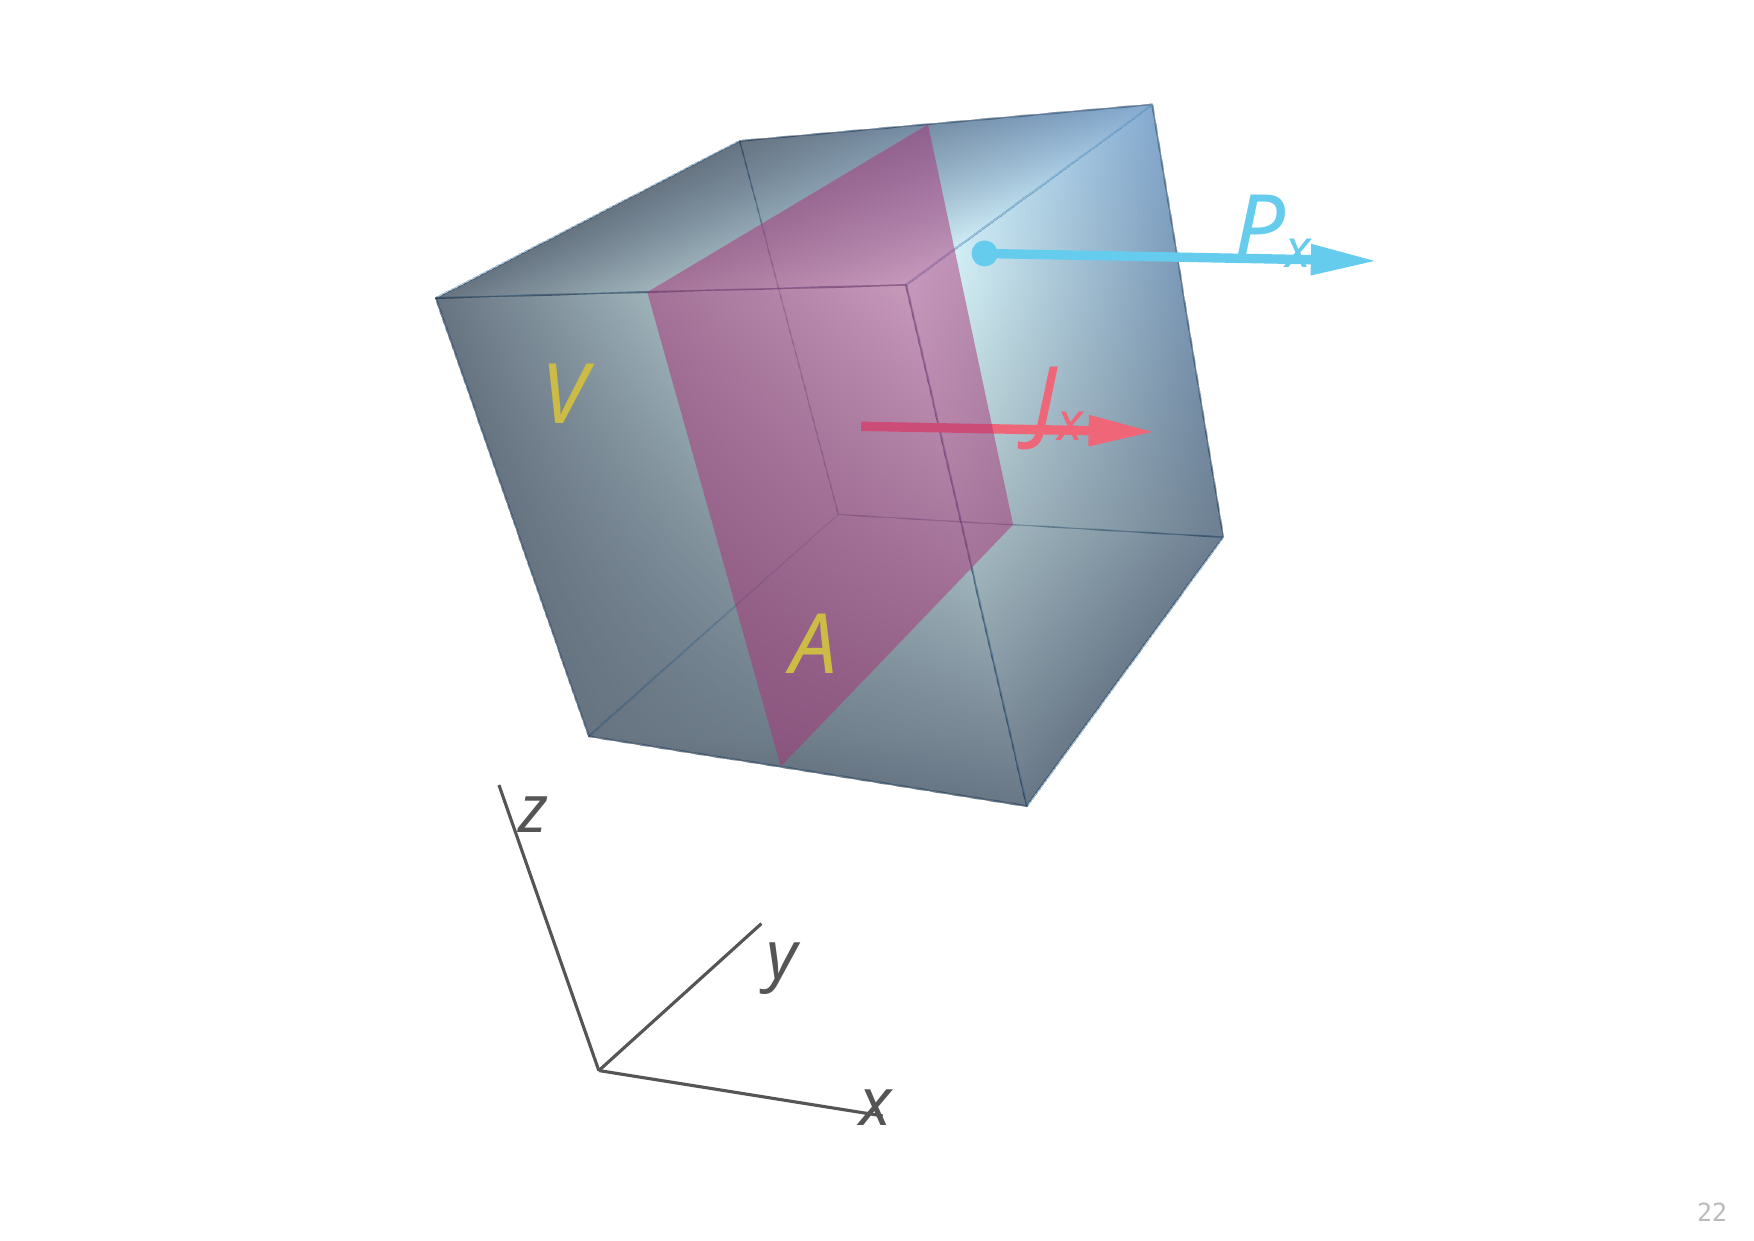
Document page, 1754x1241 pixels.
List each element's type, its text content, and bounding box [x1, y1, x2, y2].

text_box A [775, 577, 866, 676]
text_box x [844, 1047, 886, 1129]
text_box z [503, 753, 543, 836]
text_box V [526, 327, 617, 426]
text_box y [751, 899, 793, 982]
text_box [647, 124, 1014, 767]
text_box Px [1218, 154, 1332, 254]
text_box Jx [1017, 327, 1105, 425]
